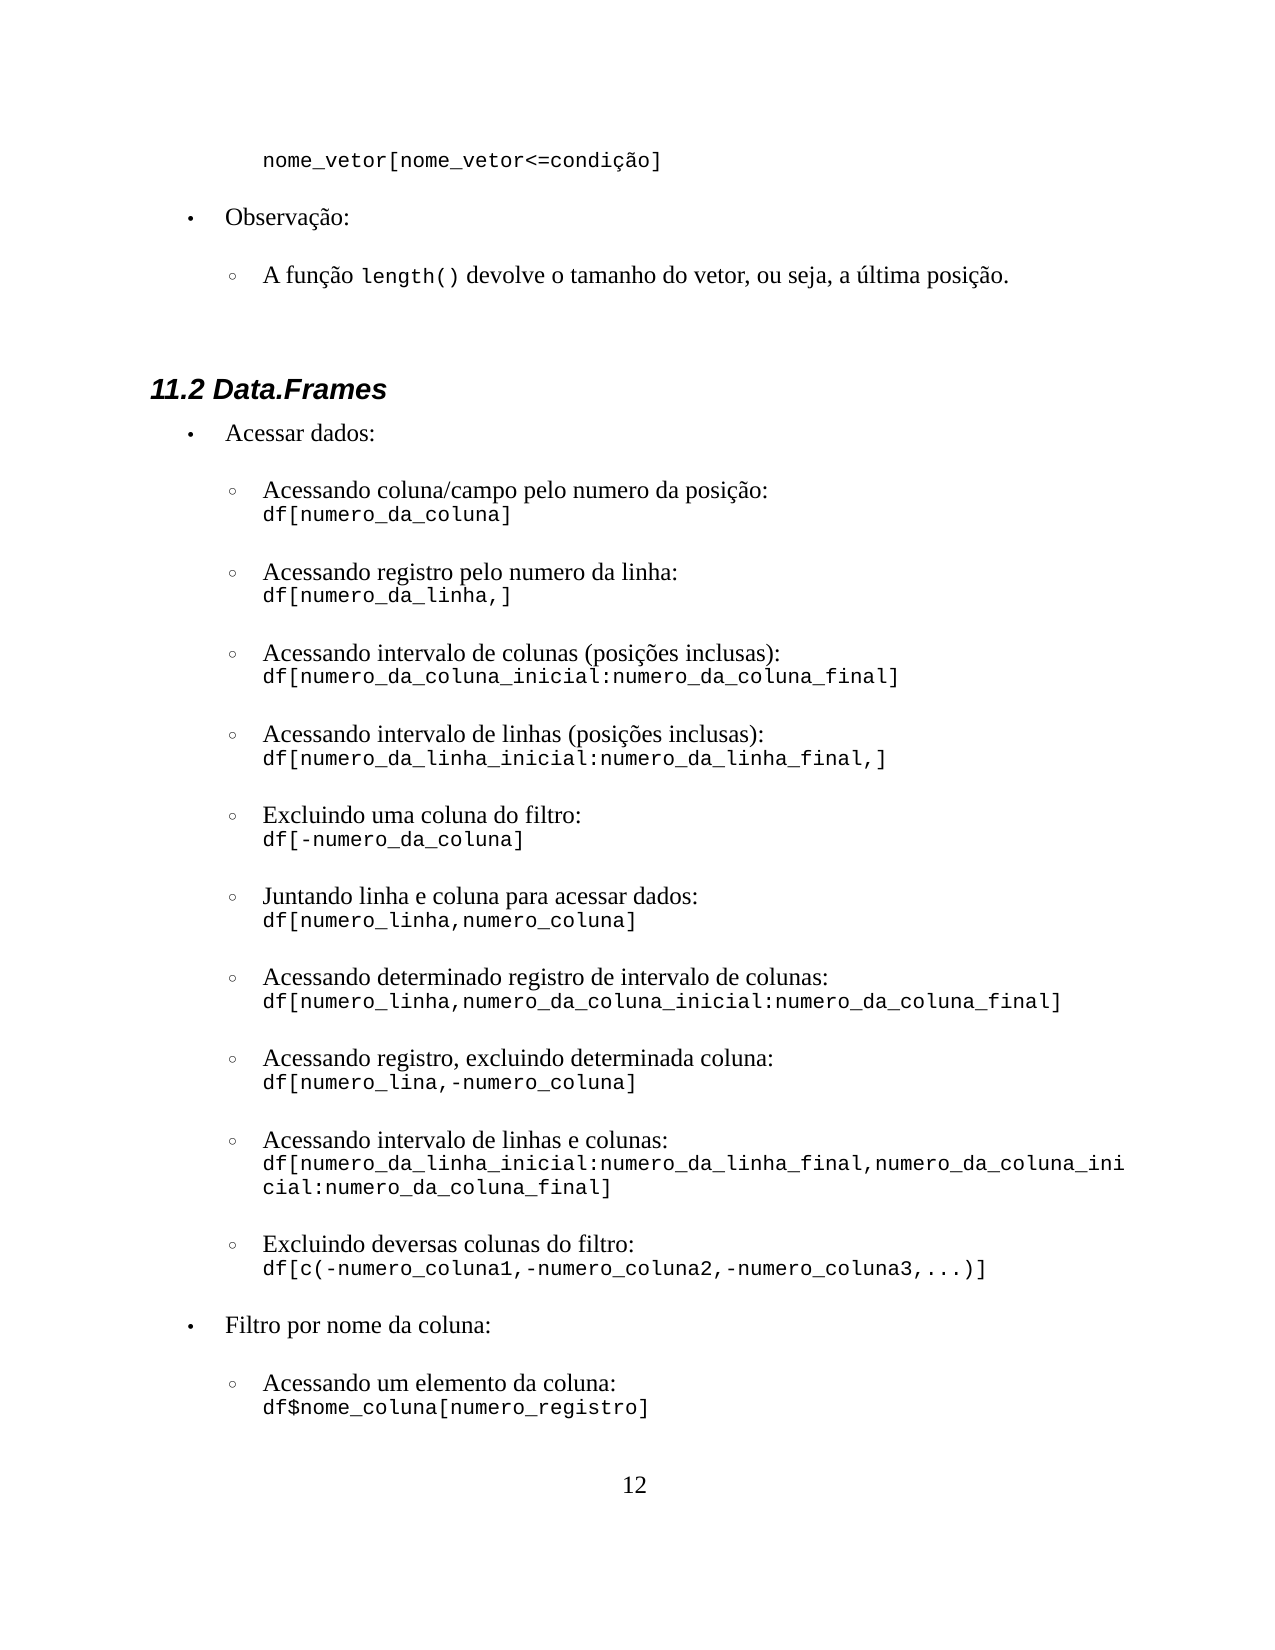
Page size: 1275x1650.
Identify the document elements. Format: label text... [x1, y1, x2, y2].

list A função length() devolve o tamanho do vetor, ou seja, a última posição. [225, 260, 1125, 318]
list Observação: [187, 202, 1125, 260]
list Acessando intervalo de colunas (posições inclusas): df[numero_da_coluna_inicial:numero_da_coluna_final] [225, 638, 1125, 719]
list nome_vetor[nome_vetor<=condição] [225, 150, 1125, 202]
list Juntando linha e coluna para acessar dados: df[numero_linha,numero_coluna] [225, 881, 1125, 962]
list Acessando um elemento da coluna: df$nome_coluna[numero_registro] [225, 1368, 1125, 1421]
list Acessando determinado registro de intervalo de colunas: df[numero_linha,numero_da_coluna_inicial:numero_da_coluna_final] [225, 962, 1125, 1043]
list Acessar dados: [187, 418, 1125, 476]
list Acessando intervalo de linhas (posições inclusas): df[numero_da_linha_inicial:numero_da_linha_final,] [225, 719, 1125, 800]
list Acessando intervalo de linhas e colunas: df[numero_da_linha_inicial:numero_da_linha_final,numero_da_coluna_inicial:numero_da_coluna_final] [225, 1125, 1125, 1229]
list Acessando registro, excluindo determinada coluna: df[numero_lina,-numero_coluna] [225, 1043, 1125, 1125]
list Acessando coluna/campo pelo numero da posição: df[numero_da_coluna] [225, 476, 1125, 557]
subtitle 11.2 Data.Frames [150, 372, 1125, 406]
list Filtro por nome da coluna: [187, 1311, 1125, 1368]
list Acessando registro pelo numero da linha: df[numero_da_linha,] [225, 557, 1125, 638]
list Excluindo deversas colunas do filtro: df[c(-numero_coluna1,-numero_coluna2,-numero_coluna3,...)] [225, 1229, 1125, 1311]
list Excluindo uma coluna do filtro: df[-numero_da_coluna] [225, 800, 1125, 881]
